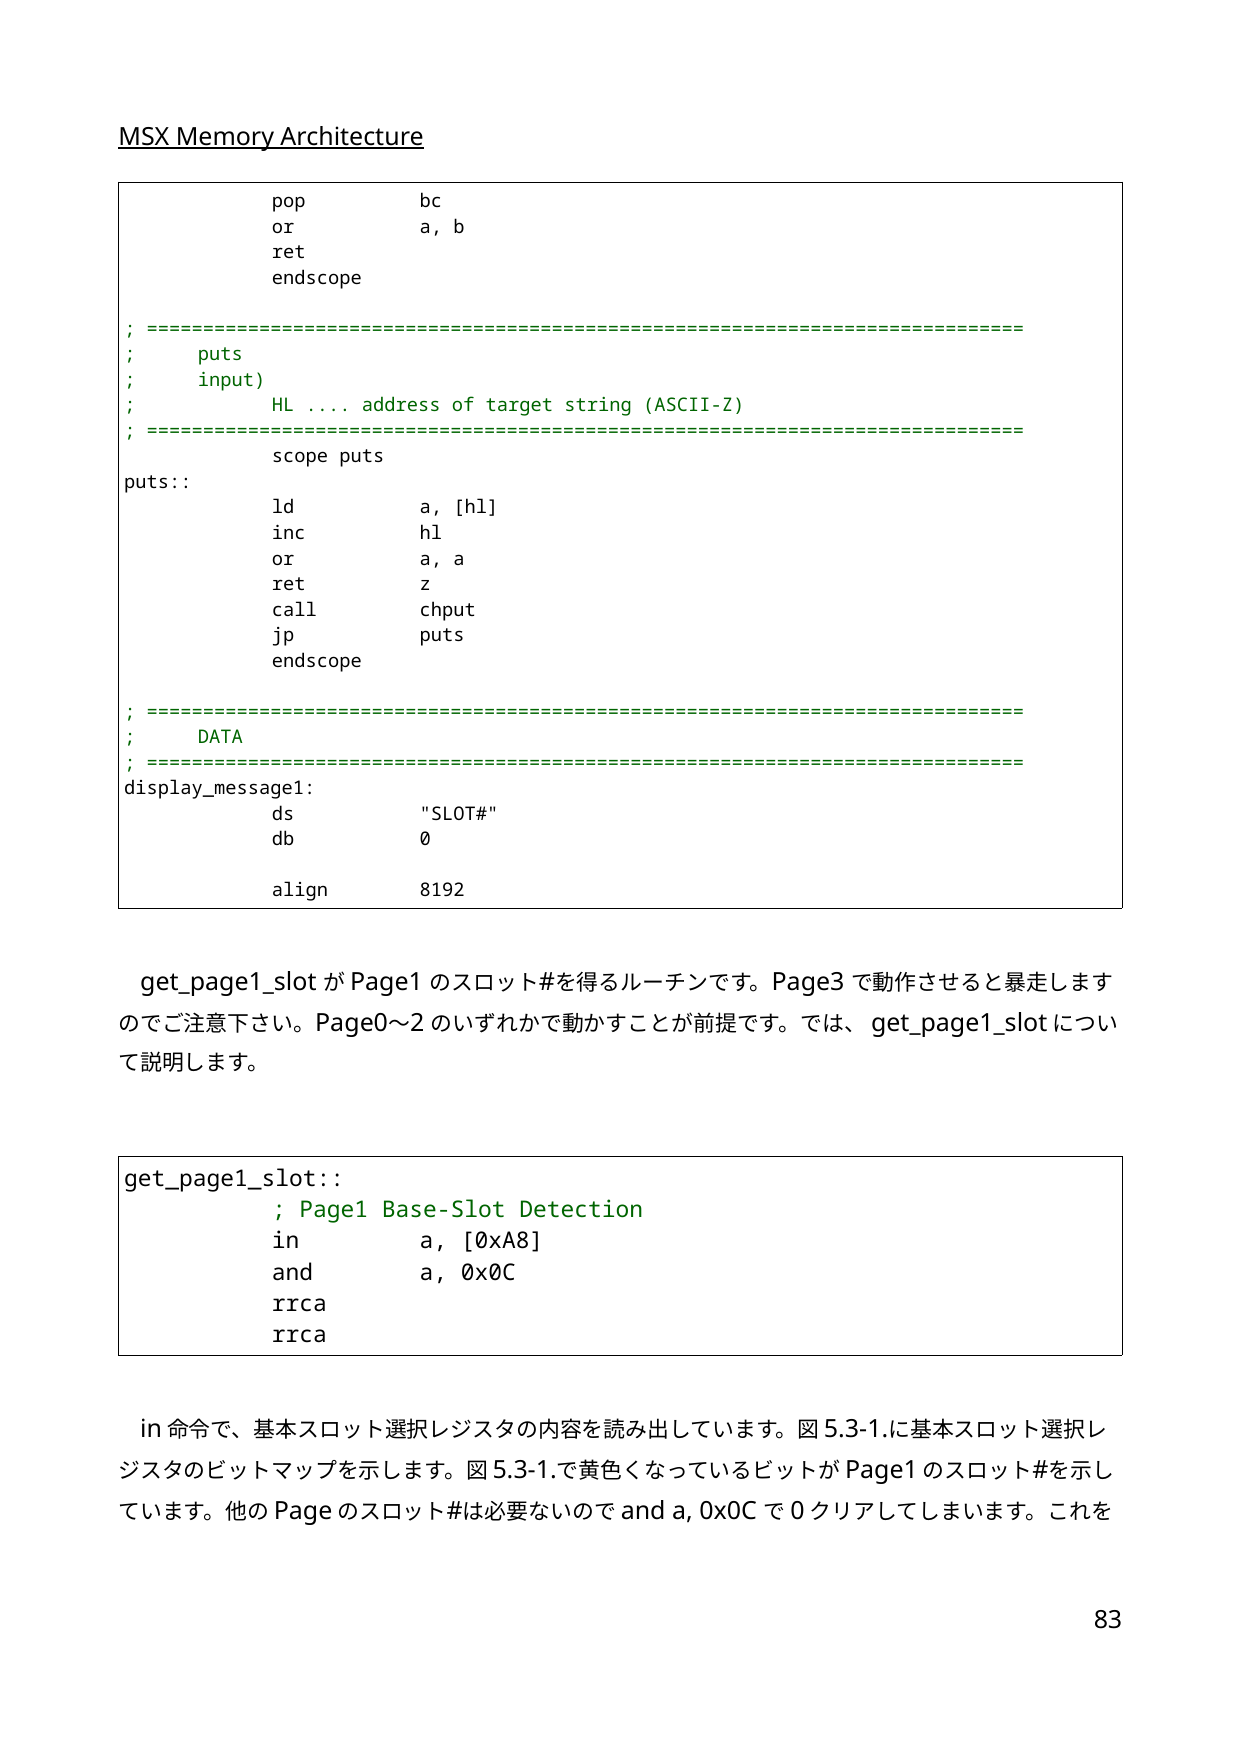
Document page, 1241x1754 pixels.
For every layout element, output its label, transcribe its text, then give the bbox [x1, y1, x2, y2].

table_header pop bc or a, b ret endscope ; ============================================================================== ; puts ; input) ; HL .... address of target string (ASCII-Z) ; ============================================================================== scope puts puts:: ld a, [hl] inc hl or a, a ret z call chput jp puts endscope ; ============================================================================== ; DATA ; ============================================================================== display_message1: ds "SLOT#" db 0 align 8192 [119, 183, 1122, 908]
text in命令で、基本スロット選択レジスタの内容を読み出しています。図5.3-1.に基本スロット選択レジスタのビットマップを示します。図5.3-1.で黄色くなっているビットが Page1のスロット#を示しています。他のPageのスロット#は必要ないので and a, 0x0C で 0クリアしてしまいます。これを [118, 1411, 1122, 1526]
text get_page1_slot が Page1 のスロット#を得るルーチンです。Page3 で動作させると暴走しますのでご注意下さい。Page0～2 のいずれかで動かすことが前提です。では、 get_page1_slotについて説明します。 [118, 963, 1122, 1076]
table_header get_page1_slot:: ; Page1 Base-Slot Detection in a, [0xA8] and a, 0x0C rrca rrca [119, 1157, 1122, 1355]
